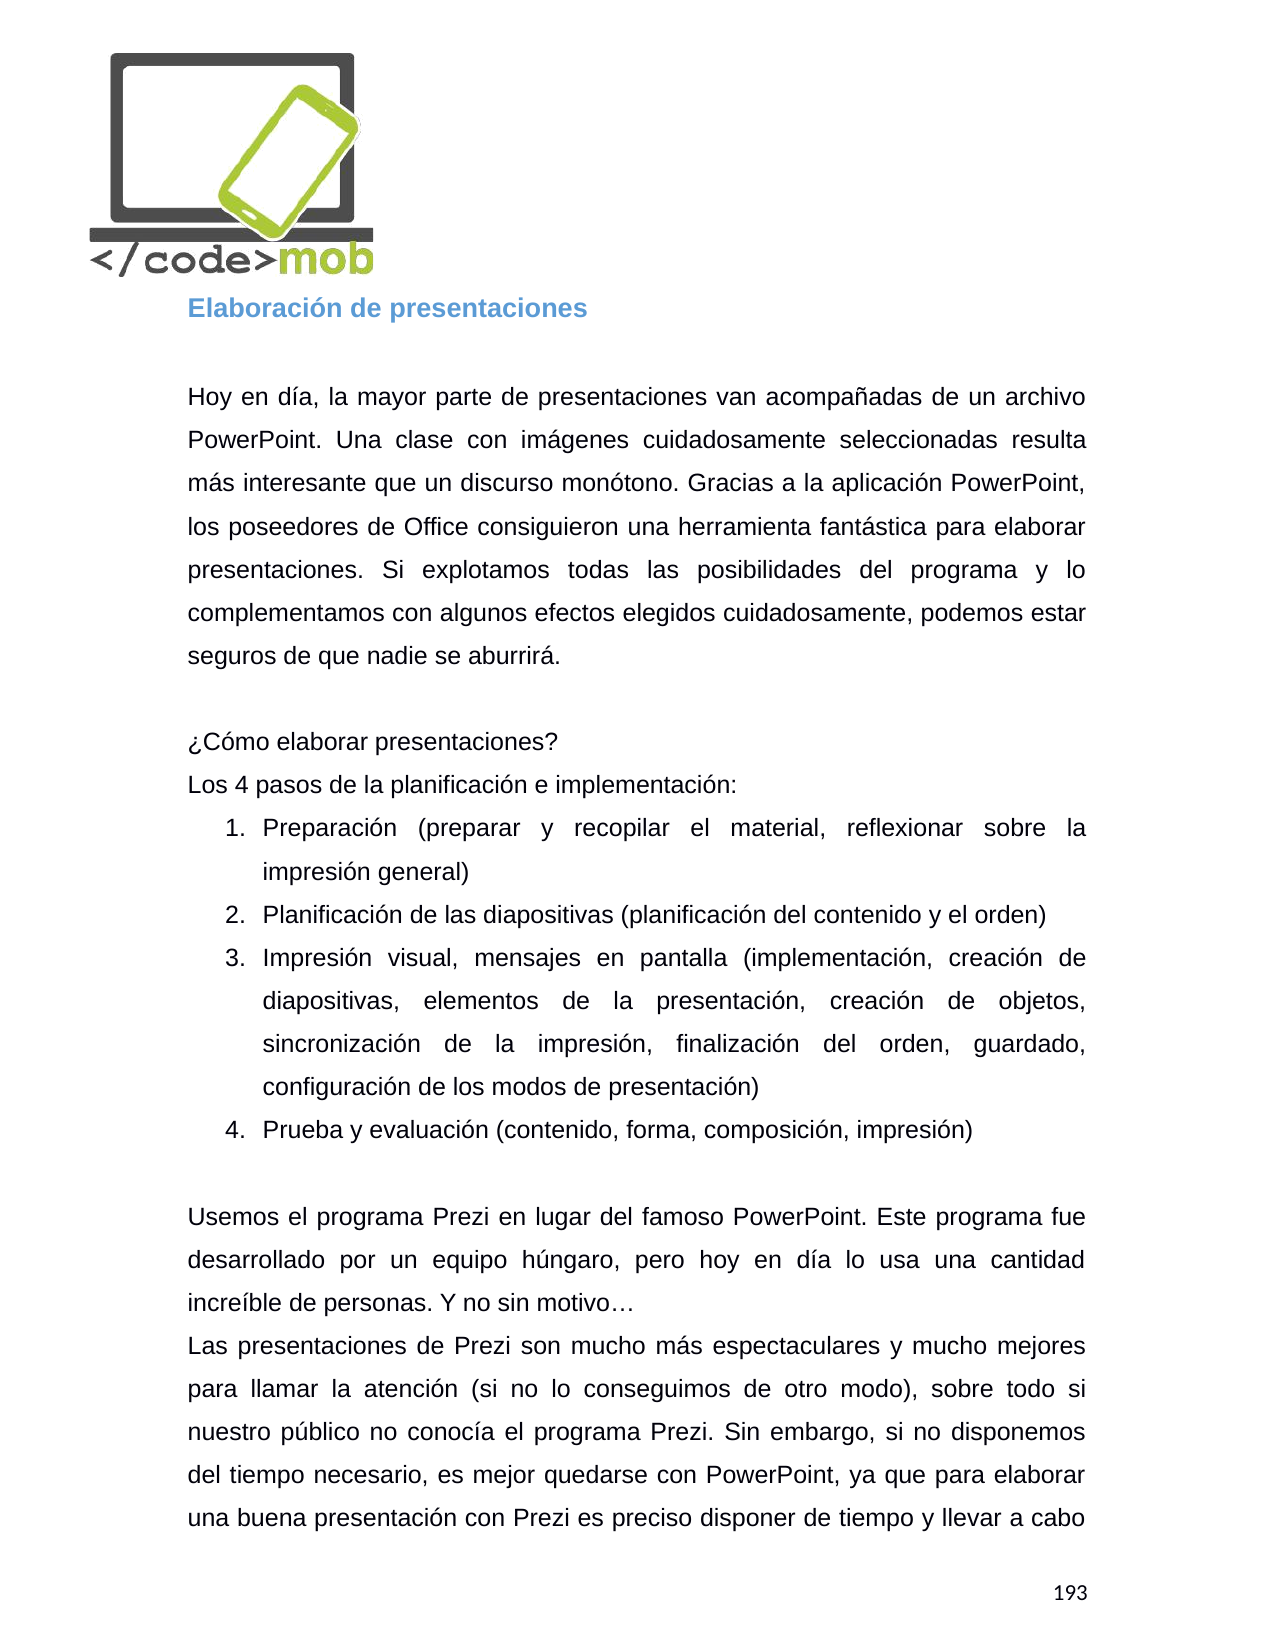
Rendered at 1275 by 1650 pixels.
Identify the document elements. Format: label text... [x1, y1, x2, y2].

text Usemos el programa Prezi en lugar del famoso PowerPoint. Este programa fue desarrollado por un equipo húngaro, pero hoy en día lo usa una cantidad increíble de personas. Y no sin motivo… [187, 1201, 1087, 1316]
text Los 4 pasos de la planificación e implementación: [187, 770, 1087, 799]
picture [89, 53, 374, 277]
list Planificación de las diapositivas (planificación del contenido y el orden) [225, 899, 1087, 928]
text ¿Cómo elaborar presentaciones? [187, 727, 1087, 756]
text Las presentaciones de Prezi son mucho más espectaculares y mucho mejores para llamar la atención (si no lo conseguimos de otro modo), sobre todo si nuestro público no conocía el programa Prezi. Sin embargo, si no disponemos del tiempo necesario, es mejor quedarse con PowerPoint, ya que para elaborar una buena presentación con Prezi es preciso disponer de tiempo y llevar a cabo [187, 1331, 1087, 1532]
list Preparación (preparar y recopilar el material, reflexionar sobre la impresión general) [225, 813, 1087, 885]
text Hoy en día, la mayor parte de presentaciones van acompañadas de un archivo PowerPoint. Una clase con imágenes cuidadosamente seleccionadas resulta más interesante que un discurso monótono. Gracias a la aplicación PowerPoint, los poseedores de Office consiguieron una herramienta fantástica para elaborar presentaciones. Si explotamos todas las posibilidades del programa y lo complementamos con algunos efectos elegidos cuidadosamente, podemos estar seguros de que nadie se aburrirá. [187, 382, 1087, 669]
list Impresión visual, mensajes en pantalla (implementación, creación de diapositivas, elementos de la presentación, creación de objetos, sincronización de la impresión, finalización del orden, guardado, configuración de los modos de presentación) [225, 943, 1087, 1101]
list Prueba y evaluación (contenido, forma, composición, impresión) [225, 1115, 1087, 1144]
subtitle Elaboración de presentaciones [187, 292, 1087, 323]
